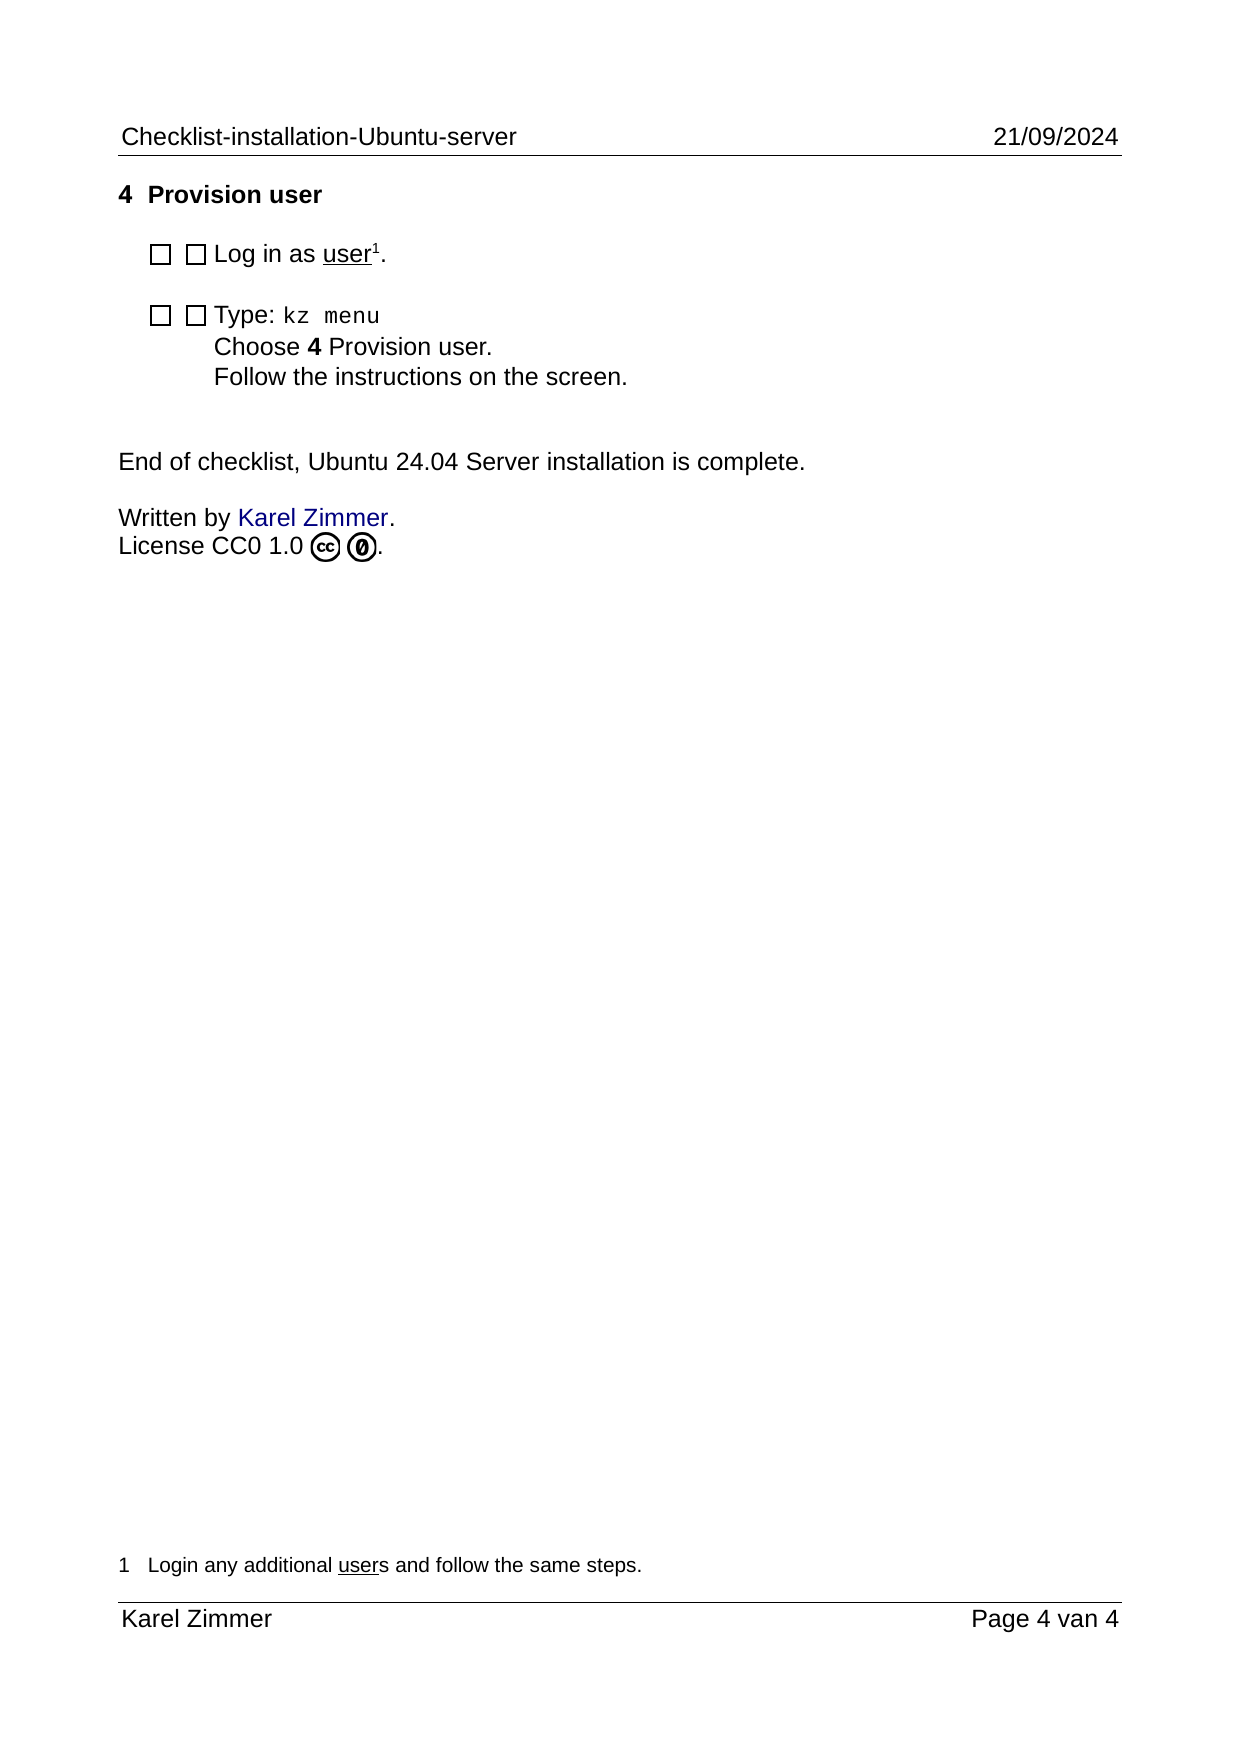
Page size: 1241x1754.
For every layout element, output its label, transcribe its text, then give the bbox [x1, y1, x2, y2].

table_cell Choose 4 Provision user. [213, 332, 1122, 362]
table_cell [177, 269, 213, 300]
table_cell [118, 300, 142, 332]
text Written by Karel Zimmer. [118, 504, 1122, 532]
table_header [118, 239, 142, 269]
table_cell Type: kz menu [213, 300, 1122, 332]
table_cell [118, 362, 142, 392]
list Provision user [118, 177, 1122, 211]
table_cell [177, 300, 213, 332]
table_cell [142, 362, 177, 392]
text License CC0 1.0 [118, 532, 310, 562]
table_cell [118, 269, 142, 300]
picture [310, 532, 340, 562]
table_cell [118, 332, 142, 362]
table_cell [177, 332, 213, 362]
text End of checklist, Ubuntu 24.04 Server installation is complete. [118, 448, 1122, 476]
picture [347, 532, 377, 562]
table_cell [142, 300, 177, 332]
table_cell [213, 269, 1122, 300]
table_header [142, 239, 177, 269]
text . [377, 532, 1122, 562]
table_cell [177, 362, 213, 392]
table_cell Follow the instructions on the screen. [213, 362, 1122, 392]
table_cell [142, 332, 177, 362]
table_header [177, 239, 213, 269]
table_header Log in as USER. [213, 239, 1122, 269]
table_cell [142, 269, 177, 300]
